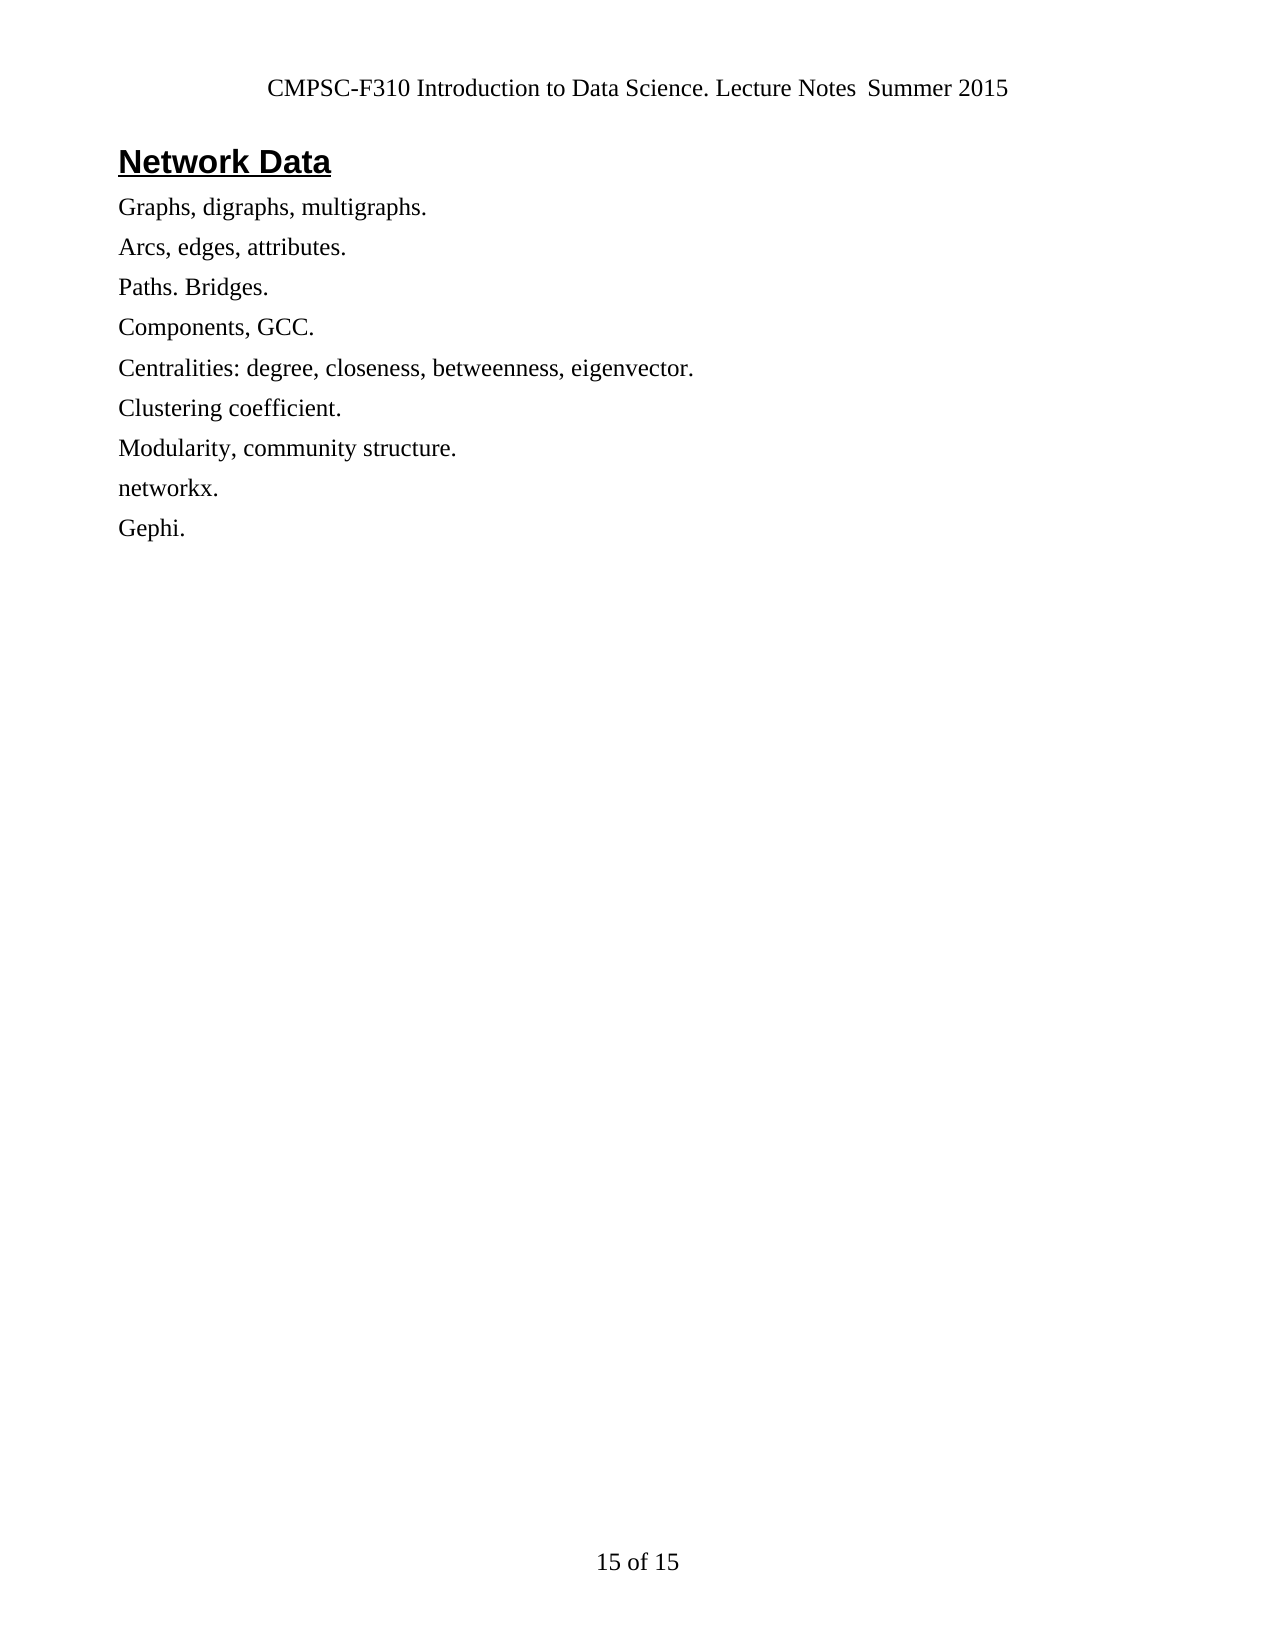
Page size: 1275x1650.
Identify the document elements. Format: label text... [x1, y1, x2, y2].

text Modularity, community structure. [118, 434, 1157, 462]
subtitle Network Data [118, 143, 1157, 180]
text networkx. [118, 474, 1157, 502]
text Components, GCC. [118, 313, 1157, 341]
text Paths. Bridges. [118, 273, 1157, 301]
text Graphs, digraphs, multigraphs. [118, 193, 1157, 221]
text Gephi. [118, 514, 1157, 542]
text Clustering coefficient. [118, 394, 1157, 422]
text Centralities: degree, closeness, betweenness, eigenvector. [118, 354, 1157, 381]
text Arcs, edges, attributes. [118, 233, 1157, 261]
